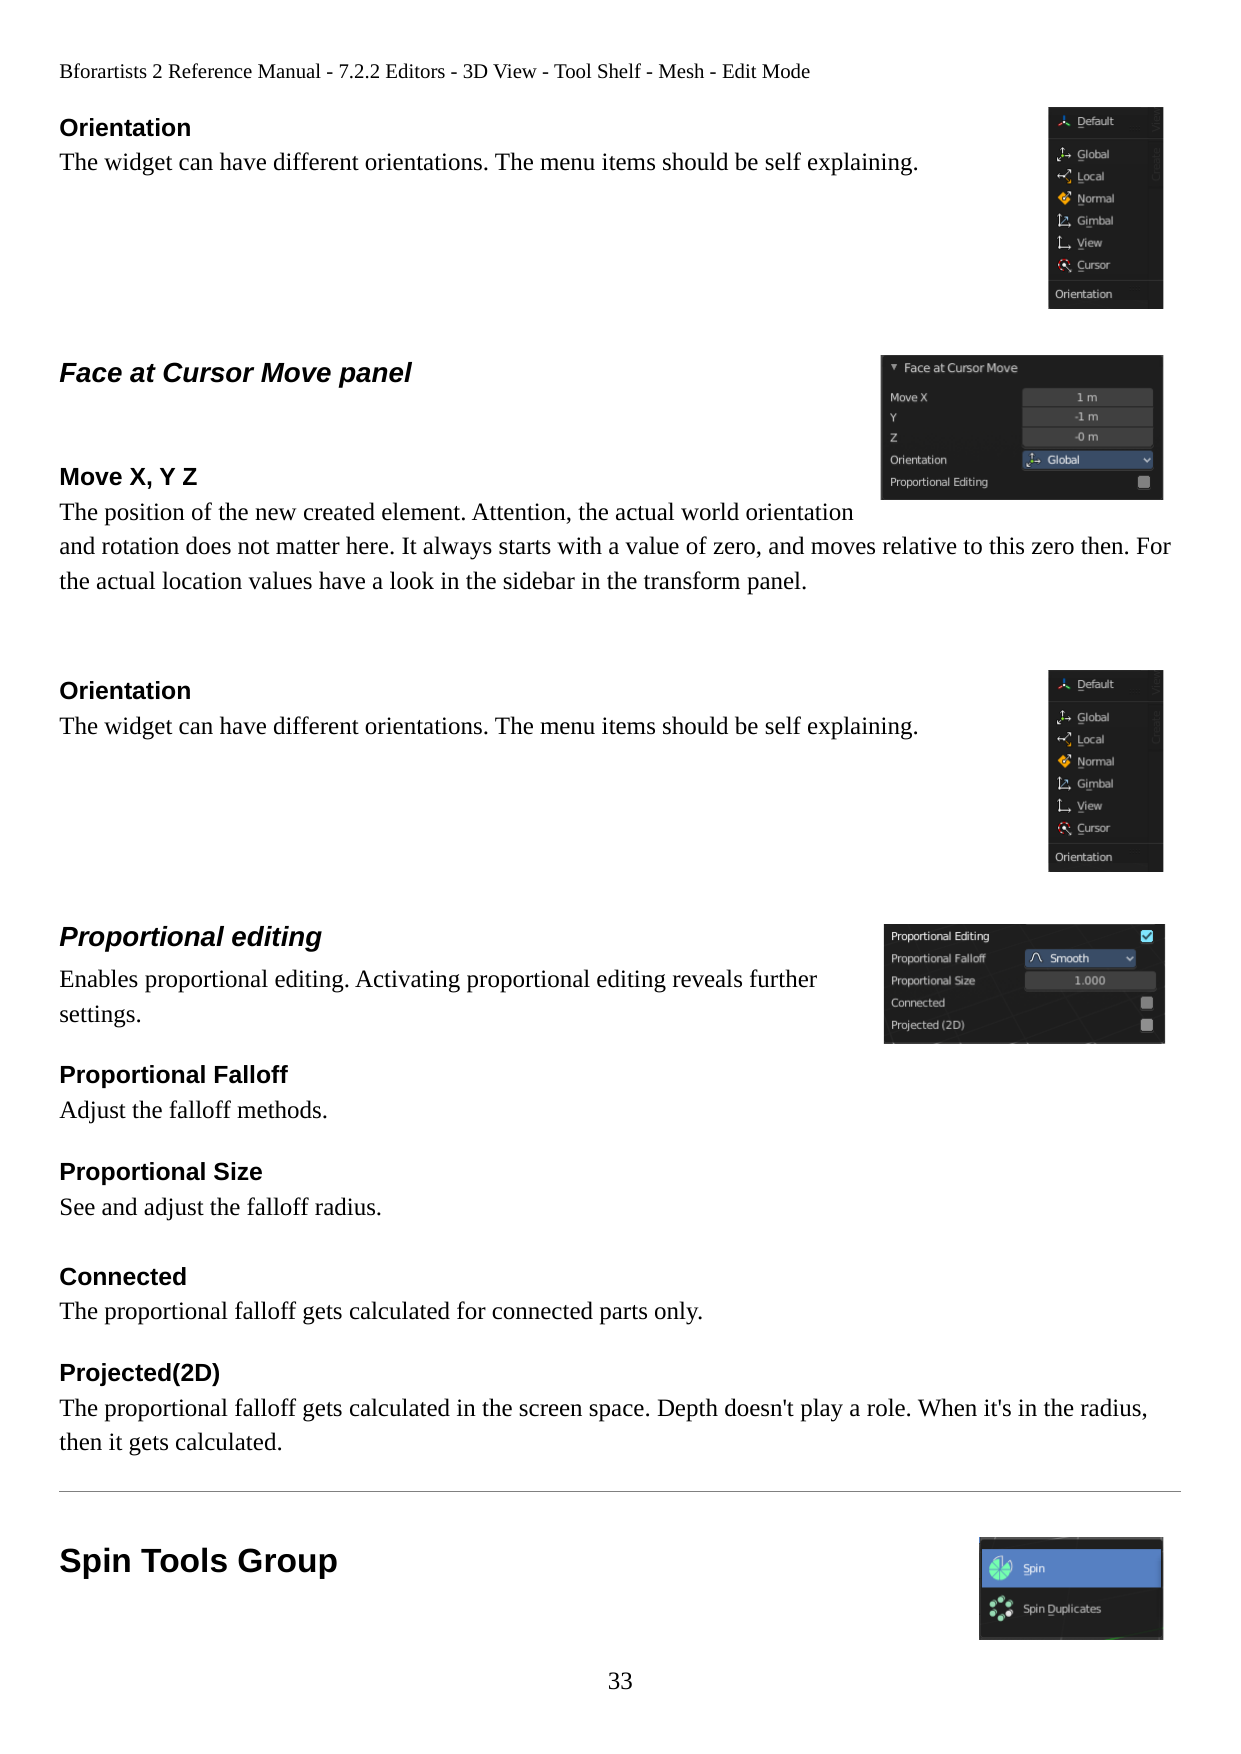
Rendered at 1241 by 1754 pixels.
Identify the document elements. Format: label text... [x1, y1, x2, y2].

subtitle Move X, Y Z [59, 462, 880, 491]
text The position of the new created element. Attention, the actual world orientation and rotation does not matter here. It always starts with a value of zero, and moves relative to this zero then. For the actual location values have a look in the sidebar in the transform panel. [59, 497, 1181, 594]
picture [883, 924, 1166, 1044]
picture [979, 1537, 1164, 1640]
text The proportional falloff gets calculated in the screen space. Depth doesn't play a role. When it's in the radius, then it gets calculated. [59, 1393, 1181, 1456]
subtitle [1164, 1541, 1181, 1580]
text Adjust the falloff methods. [59, 1095, 1181, 1124]
subtitle [1164, 676, 1181, 705]
text See and adjust the falloff radius. [59, 1192, 1181, 1220]
text The proportional falloff gets calculated for connected parts only. [59, 1296, 1181, 1325]
picture [880, 355, 1164, 500]
text The widget can have different orientations. The menu items should be self explaining. [59, 711, 1048, 740]
subtitle Proportional editing [59, 920, 1181, 952]
subtitle [1164, 113, 1181, 141]
text The widget can have different orientations. The menu items should be self explaining. [59, 147, 1048, 176]
text Enables proportional editing. Activating proportional editing reveals further settings. [59, 964, 883, 1028]
subtitle Orientation [59, 113, 1048, 141]
subtitle Spin Tools Group [59, 1541, 979, 1580]
subtitle [1164, 462, 1181, 491]
subtitle Proportional Size [59, 1157, 1181, 1185]
subtitle Face at Cursor Move panel [59, 356, 880, 388]
subtitle Projected(2D) [59, 1358, 1181, 1386]
picture [1048, 670, 1164, 872]
subtitle [1164, 356, 1181, 388]
picture [1048, 107, 1164, 309]
subtitle Proportional Falloff [59, 1060, 1181, 1089]
subtitle Connected [59, 1262, 1181, 1290]
subtitle Orientation [59, 676, 1048, 705]
